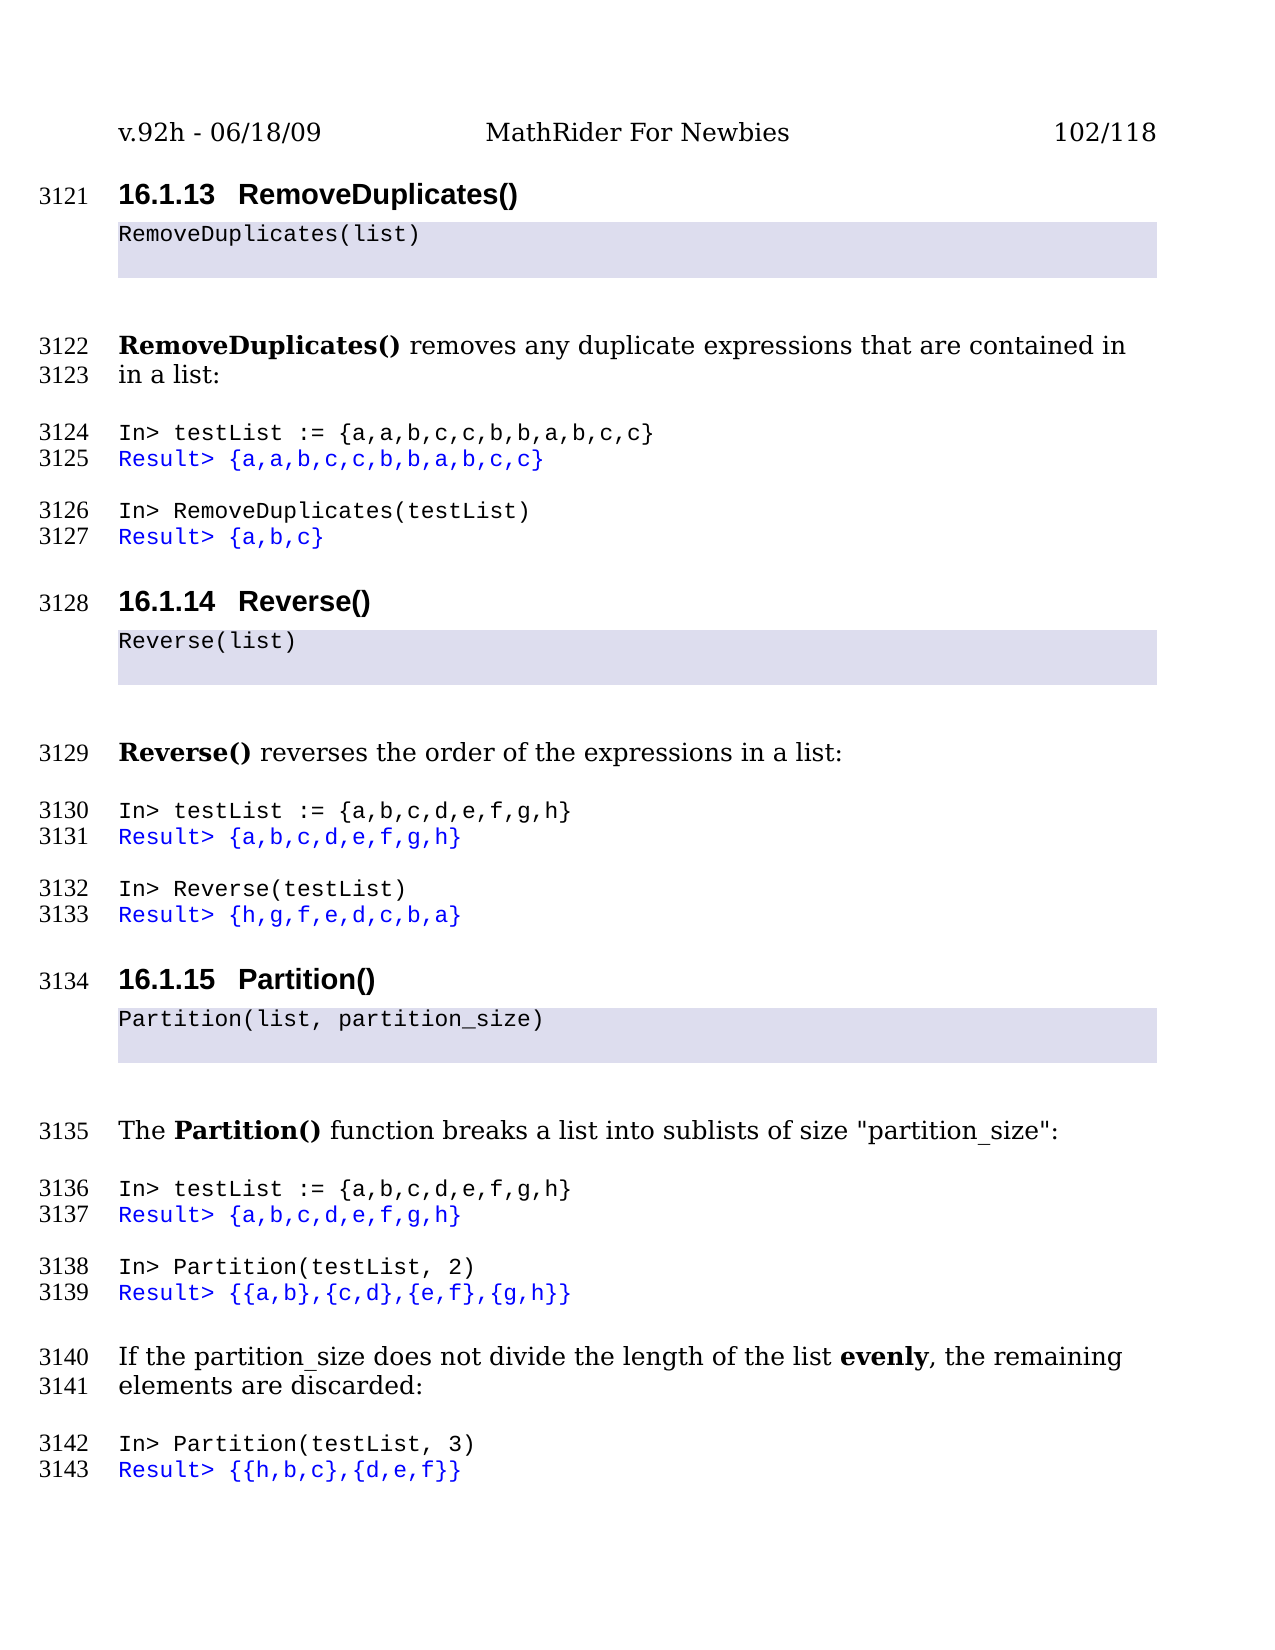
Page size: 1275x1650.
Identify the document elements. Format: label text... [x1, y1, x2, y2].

table_header Reverse(list) [118, 630, 1157, 685]
text In> RemoveDuplicates(testList) [118, 499, 1157, 525]
subtitle RemoveDuplicates() [118, 177, 1157, 210]
text Result> {a,b,c,d,e,f,g,h} [118, 825, 1157, 851]
text Result> {a,a,b,c,c,b,b,a,b,c,c} [118, 447, 1157, 473]
subtitle Partition() [118, 962, 1157, 996]
text Result> {{a,b},{c,d},{e,f},{g,h}} [118, 1281, 1157, 1307]
text In> testList := {a,b,c,d,e,f,g,h} [118, 799, 1157, 825]
table_header RemoveDuplicates(list) [118, 222, 1157, 278]
text In> Reverse(testList) [118, 877, 1157, 903]
text Result> {a,b,c,d,e,f,g,h} [118, 1203, 1157, 1229]
text In> Partition(testList, 3) [118, 1433, 1157, 1459]
text Result> {{h,b,c},{d,e,f}} [118, 1459, 1157, 1484]
text RemoveDuplicates() removes any duplicate expressions that are contained in in a list: [118, 331, 1157, 389]
table_header Partition(list, partition_size) [118, 1008, 1157, 1063]
text In> Partition(testList, 2) [118, 1255, 1157, 1281]
text Reverse() reverses the order of the expressions in a list: [118, 738, 1157, 767]
text Result> {a,b,c} [118, 525, 1157, 551]
text In> testList := {a,a,b,c,c,b,b,a,b,c,c} [118, 421, 1157, 447]
text In> testList := {a,b,c,d,e,f,g,h} [118, 1178, 1157, 1203]
text Result> {h,g,f,e,d,c,b,a} [118, 903, 1157, 929]
text The Partition() function breaks a list into sublists of size "partition_size": [118, 1116, 1157, 1146]
text If the partition_size does not divide the length of the list evenly, the remaining elements are discarded: [118, 1342, 1157, 1401]
subtitle Reverse() [118, 584, 1157, 618]
